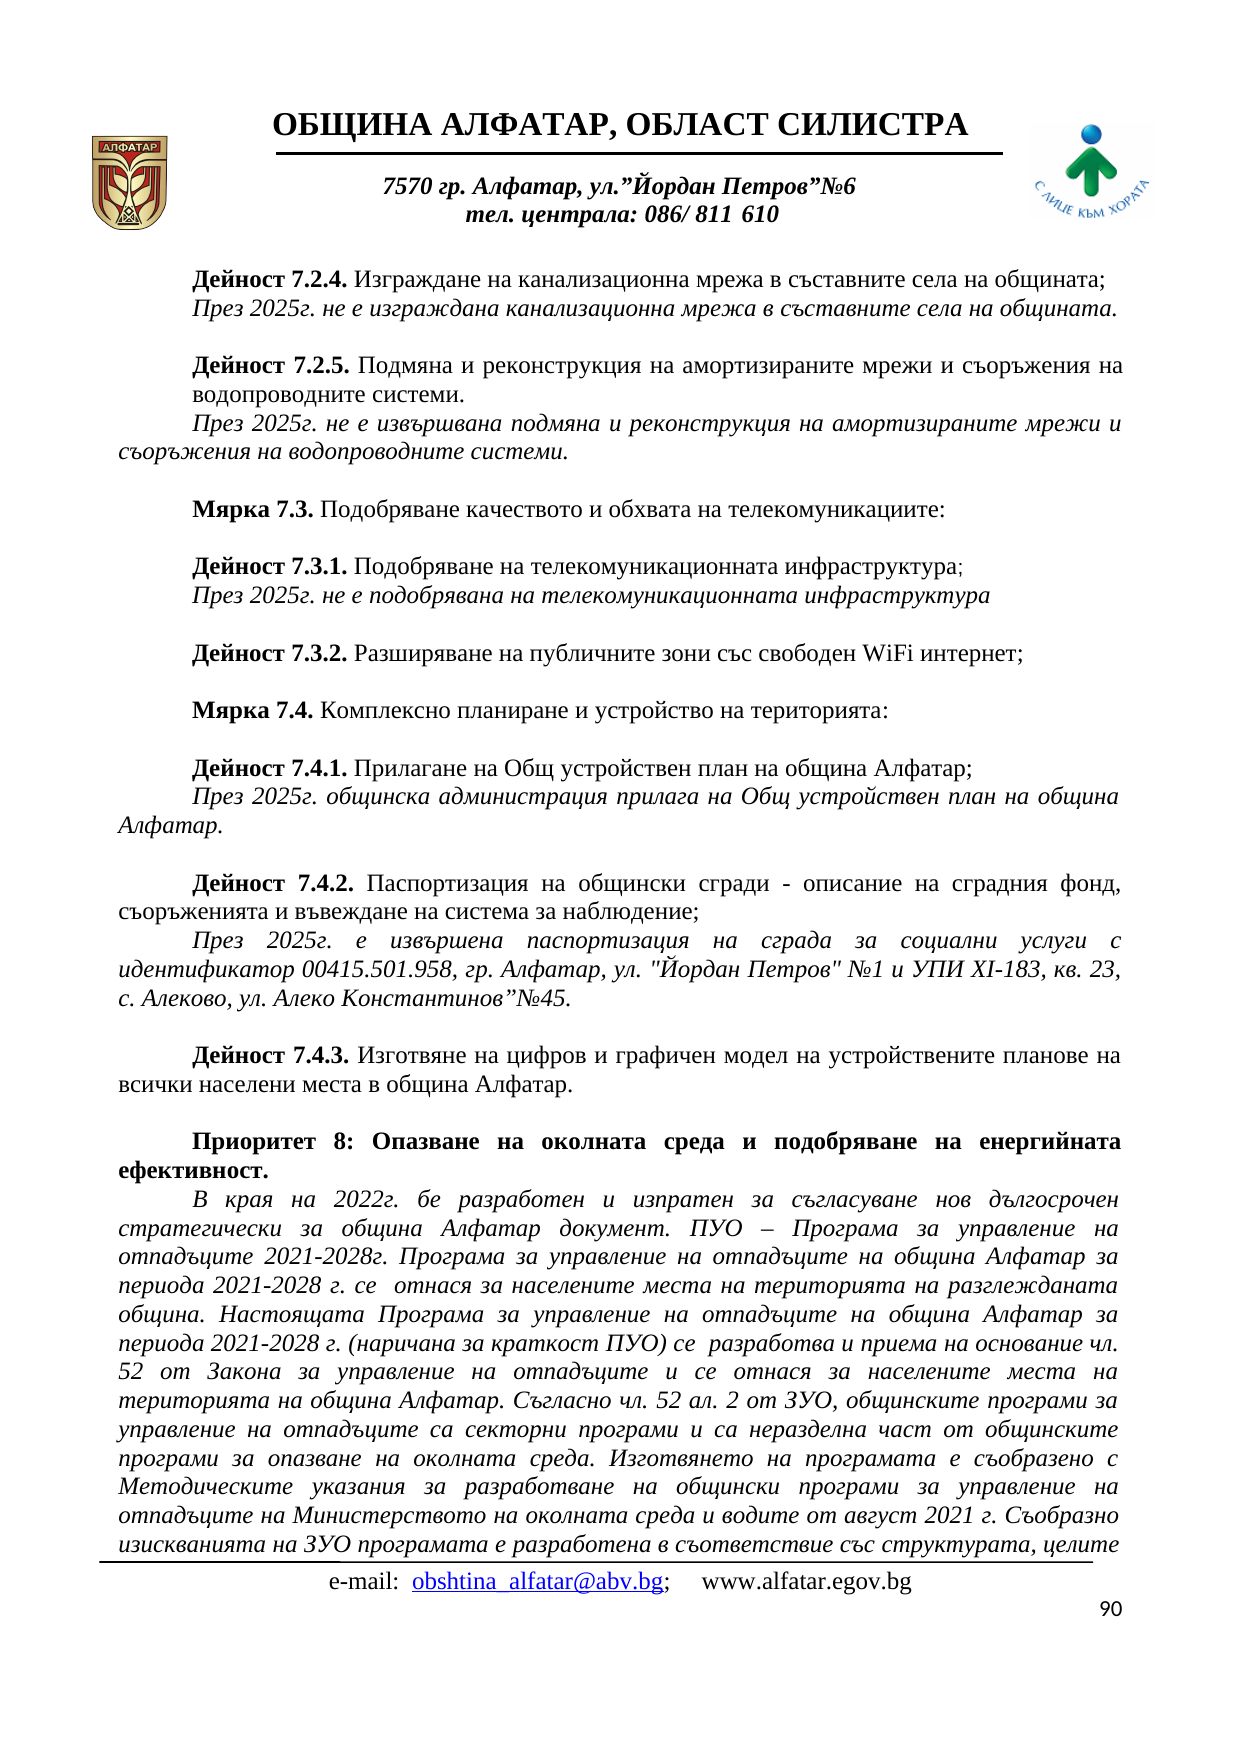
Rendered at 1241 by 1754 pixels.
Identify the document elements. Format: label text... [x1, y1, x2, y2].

text Дейност 7.3.1. Подобряване на телекомуникационната инфраструктура; [192, 551, 1124, 580]
text Дейност 7.4.3. Изготвяне на цифров и графичен модел на устройствените планове на всички населени места в община Алфатар. [118, 1040, 1122, 1098]
text Дейност 7.4.2. Паспортизация на общински сгради - описание на сградния фонд, съоръженията и въвеждане на система за наблюдение; [118, 868, 1122, 925]
text Дейност 7.4.1. Прилагане на Общ устройствен план на община Алфатар; [118, 753, 1122, 781]
text През 2025г. общинска администрация прилага на Общ устройствен план на община Алфатар. [118, 781, 1122, 839]
text Дейност 7.2.4. Изграждане на канализационна мрежа в съставните села на общината; [192, 264, 1124, 293]
text През 2025г. не е изграждана канализационна мрежа в съставните села на общината. [192, 293, 1124, 321]
text Приоритет 8: Опазване на околната среда и подобряване на енергийната ефективност. [118, 1126, 1122, 1184]
text Мярка 7.3. Подобряване качеството и обхвата на телекомуникациите: [192, 494, 1124, 523]
text През 2025г. е извършена паспортизация на сграда за социални услуги с идентификатор 00415.501.958, гр. Алфатар, ул. "Йордан Петров" №1 и УПИ XI-183, кв. 23, с. Алеково, ул. Алеко Константинов”№45. [118, 925, 1124, 1011]
text През 2025г. не е подобрявана на телекомуникационната инфраструктура [118, 580, 1122, 609]
text През 2025г. не е извършвана подмяна и реконструкция на амортизираните мрежи и съоръжения на водопроводните системи. [118, 408, 1124, 465]
text В края на 2022г. бе разработен и изпратен за съгласуване нов дългосрочен стратегически за община Алфатар документ. ПУО – Програма за управление на отпадъците 2021-2028г. Програма за управление на отпадъците на община Алфатар за периода 2021-2028 г. се отнася за населените места на територията на разглежданата община. Настоящата Програма за управление на отпадъците на община Алфатар за периода 2021-2028 г. (наричана за краткост ПУО) се разработва и приема на основание чл. 52 от Закона за управление на отпадъците и се отнася за населените места на територията на община Алфатар. Съгласно чл. 52 ал. 2 от ЗУО, общинските програми за управление на отпадъците са секторни програми и са неразделна част от общинските програми за опазване на околната среда. Изготвянето на програмата е съобразено с Методическите указания за разработване на общински програми за управление на отпадъците на Министерството на околната среда и водите от август 2021 г. Съобразно изискванията на ЗУО програмата е разработена в съответствие със структурата, целите [118, 1184, 1122, 1558]
text Дейност 7.3.2. Разширяване на публичните зони със свободен WiFi интернет; [118, 638, 1122, 666]
text Мярка 7.4. Комплексно планиране и устройство на територията: [118, 695, 1122, 724]
text Дейност 7.2.5. Подмяна и реконструкция на амортизираните мрежи и съоръжения на водопроводните системи. [192, 350, 1124, 408]
